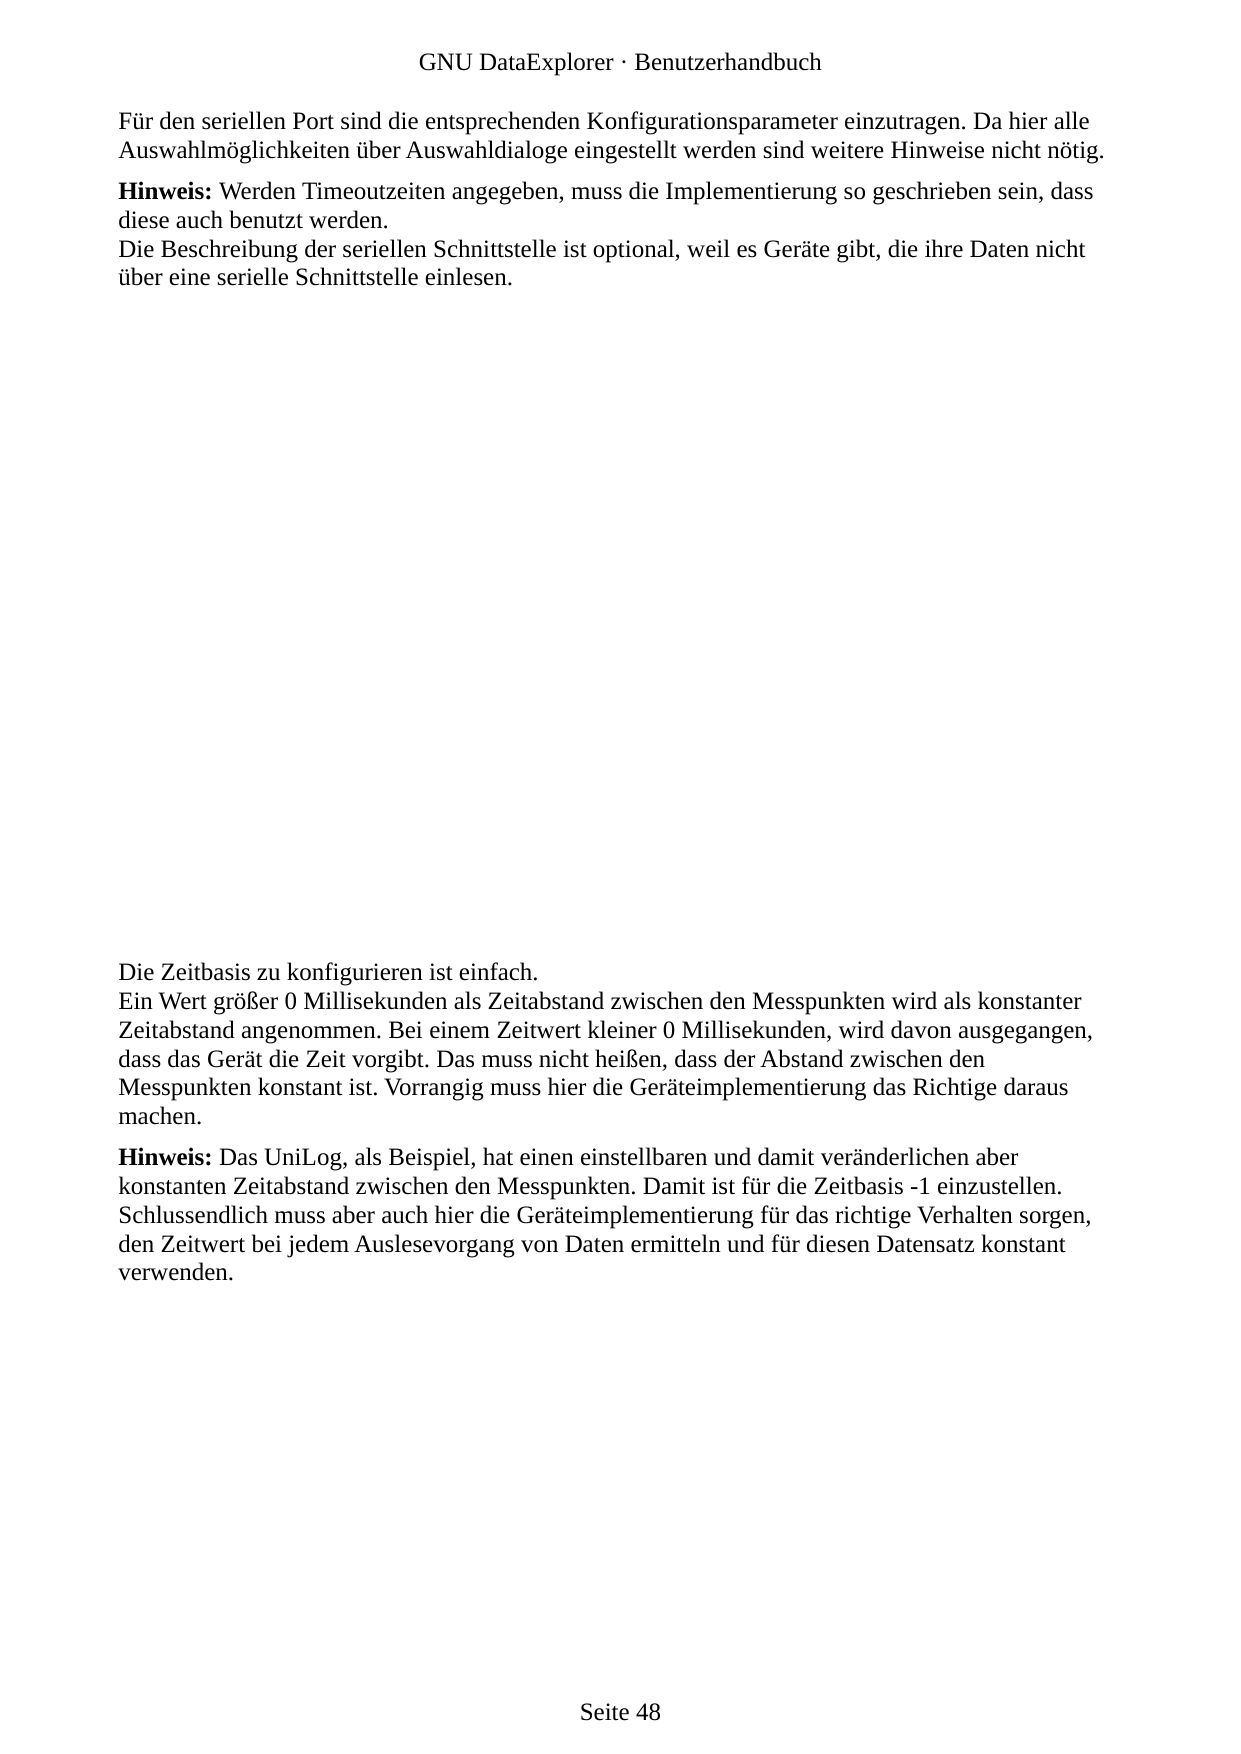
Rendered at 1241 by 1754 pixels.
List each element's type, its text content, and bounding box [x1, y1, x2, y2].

text Für den seriellen Port sind die entsprechenden Konfigurationsparameter einzutragen. Da hier alle Auswahlmöglichkeiten über Auswahldialoge eingestellt werden sind weitere Hinweise nicht nötig. [118, 106, 1122, 164]
text Die Zeitbasis zu konfigurieren ist einfach. Ein Wert größer 0 Millisekunden als Zeitabstand zwischen den Messpunkten wird als konstanter Zeitabstand angenommen. Bei einem Zeitwert kleiner 0 Millisekunden, wird davon ausgegangen, dass das Gerät die Zeit vorgibt. Das muss nicht heißen, dass der Abstand zwischen den Messpunkten konstant ist. Vorrangig muss hier die Geräteimplementierung das Richtige daraus machen. [118, 957, 1122, 1130]
text Hinweis: Das UniLog, als Beispiel, hat einen einstellbaren und damit veränderlichen aber konstanten Zeitabstand zwischen den Messpunkten. Damit ist für die Zeitbasis -1 einzustellen. Schlussendlich muss aber auch hier die Geräteimplementierung für das richtige Verhalten sorgen, den Zeitwert bei jedem Auslesevorgang von Daten ermitteln und für diesen Datensatz konstant verwenden. [118, 1142, 1122, 1545]
text Hinweis: Werden Timeoutzeiten angegeben, muss die Implementierung so geschrieben sein, dass diese auch benutzt werden. Die Beschreibung der seriellen Schnittstelle ist optional, weil es Geräte gibt, die ihre Daten nicht über eine serielle Schnittstelle einlesen. [118, 176, 1122, 291]
